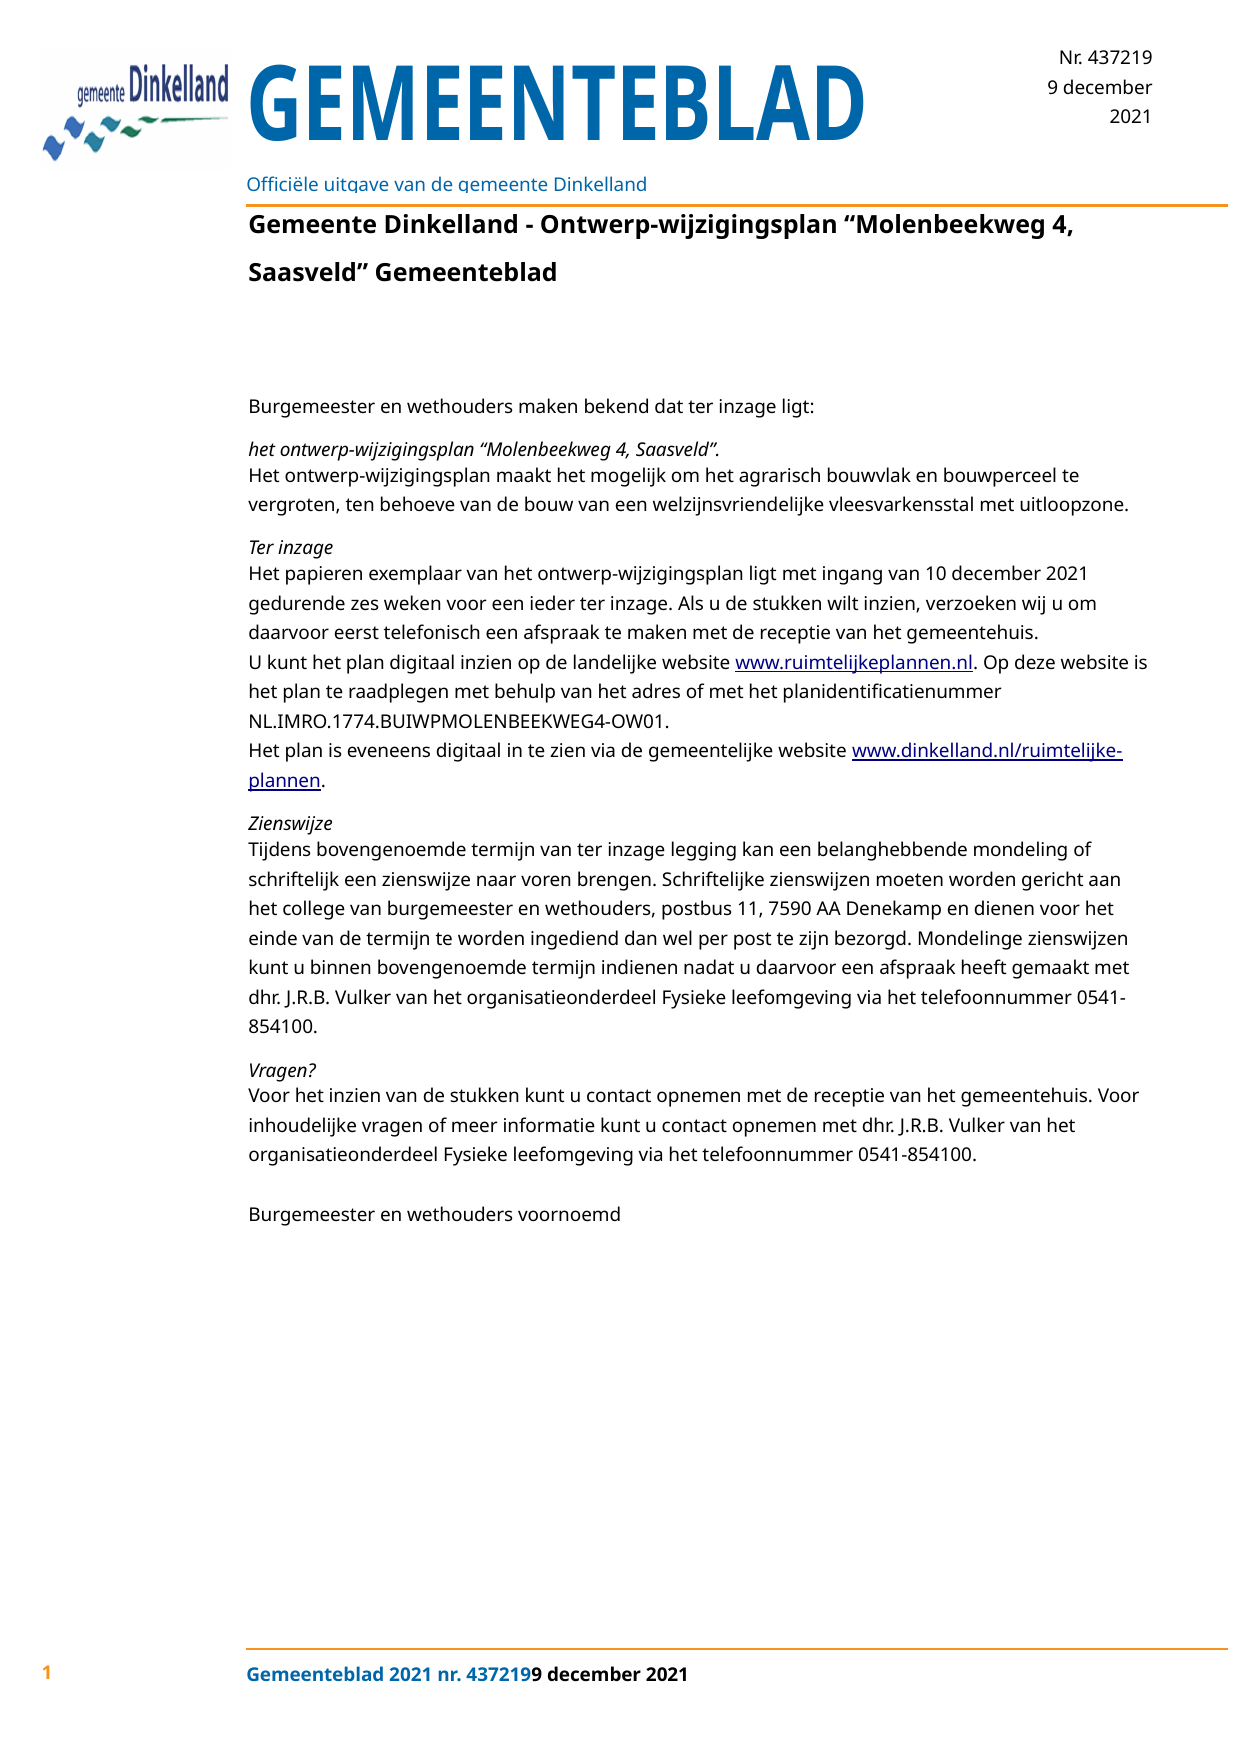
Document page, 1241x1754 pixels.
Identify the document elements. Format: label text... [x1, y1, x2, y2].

text Het plan is eveneens digitaal in te zien via de gemeentelijke website www.dinkelland.nl/ruimtelijke-plannen. [248, 738, 1152, 793]
text Het papieren exemplaar van het ontwerp-wijzigingsplan ligt met ingang van 10 december 2021 gedurende zes weken voor een ieder ter inzage. Als u de stukken wilt inzien, verzoeken wij u om daarvoor eerst telefonisch een afspraak te maken met de receptie van het gemeentehuis. [248, 560, 1152, 645]
text Tijdens bovengenoemde termijn van ter inzage legging kan een belanghebbende mondeling of schriftelijk een zienswijze naar voren brengen. Schriftelijke zienswijzen moeten worden gericht aan het college van burgemeester en wethouders, postbus 11, 7590 AA Denekamp en dienen voor het einde van de termijn te worden ingediend dan wel per post te zijn bezorgd. Mondelinge zienswijzen kunt u binnen bovengenoemde termijn indienen nadat u daarvoor een afspraak heeft gemaakt met dhr. J.R.B. Vulker van het organisatieonderdeel Fysieke leefomgeving via het telefoonnummer 0541-854100. [248, 836, 1152, 1039]
text Ter inzage [248, 534, 1152, 560]
text Burgemeester en wethouders voornoemd [248, 1201, 1152, 1227]
picture [41, 47, 231, 172]
text Voor het inzien van de stukken kunt u contact opnemen met de receptie van het gemeentehuis. Voor inhoudelijke vragen of meer informatie kunt u contact opnemen met dhr. J.R.B. Vulker van het organisatieonderdeel Fysieke leefomgeving via het telefoonnummer 0541-854100. [248, 1082, 1152, 1167]
text Burgemeester en wethouders maken bekend dat ter inzage ligt: [248, 393, 1152, 419]
text U kunt het plan digitaal inzien op de landelijke website www.ruimtelijkeplannen.nl. Op deze website is het plan te raadplegen met behulp van het adres of met het planidentificatienummer NL.IMRO.1774.BUIWPMOLENBEEKWEG4-OW01. [248, 649, 1152, 734]
text het ontwerp-wijzigingsplan “Molenbeekweg 4, Saasveld”. [248, 436, 1152, 462]
text Gemeente Dinkelland - Ontwerp-wijzigingsplan “Molenbeekweg 4, Saasveld” Gemeenteblad [248, 207, 1152, 288]
text Het ontwerp-wijzigingsplan maakt het mogelijk om het agrarisch bouwvlak en bouwperceel te vergroten, ten behoeve van de bouw van een welzijnsvriendelijke vleesvarkensstal met uitloopzone. [248, 462, 1152, 517]
text Vragen? [248, 1057, 1152, 1082]
text Zienswijze [248, 810, 1152, 836]
